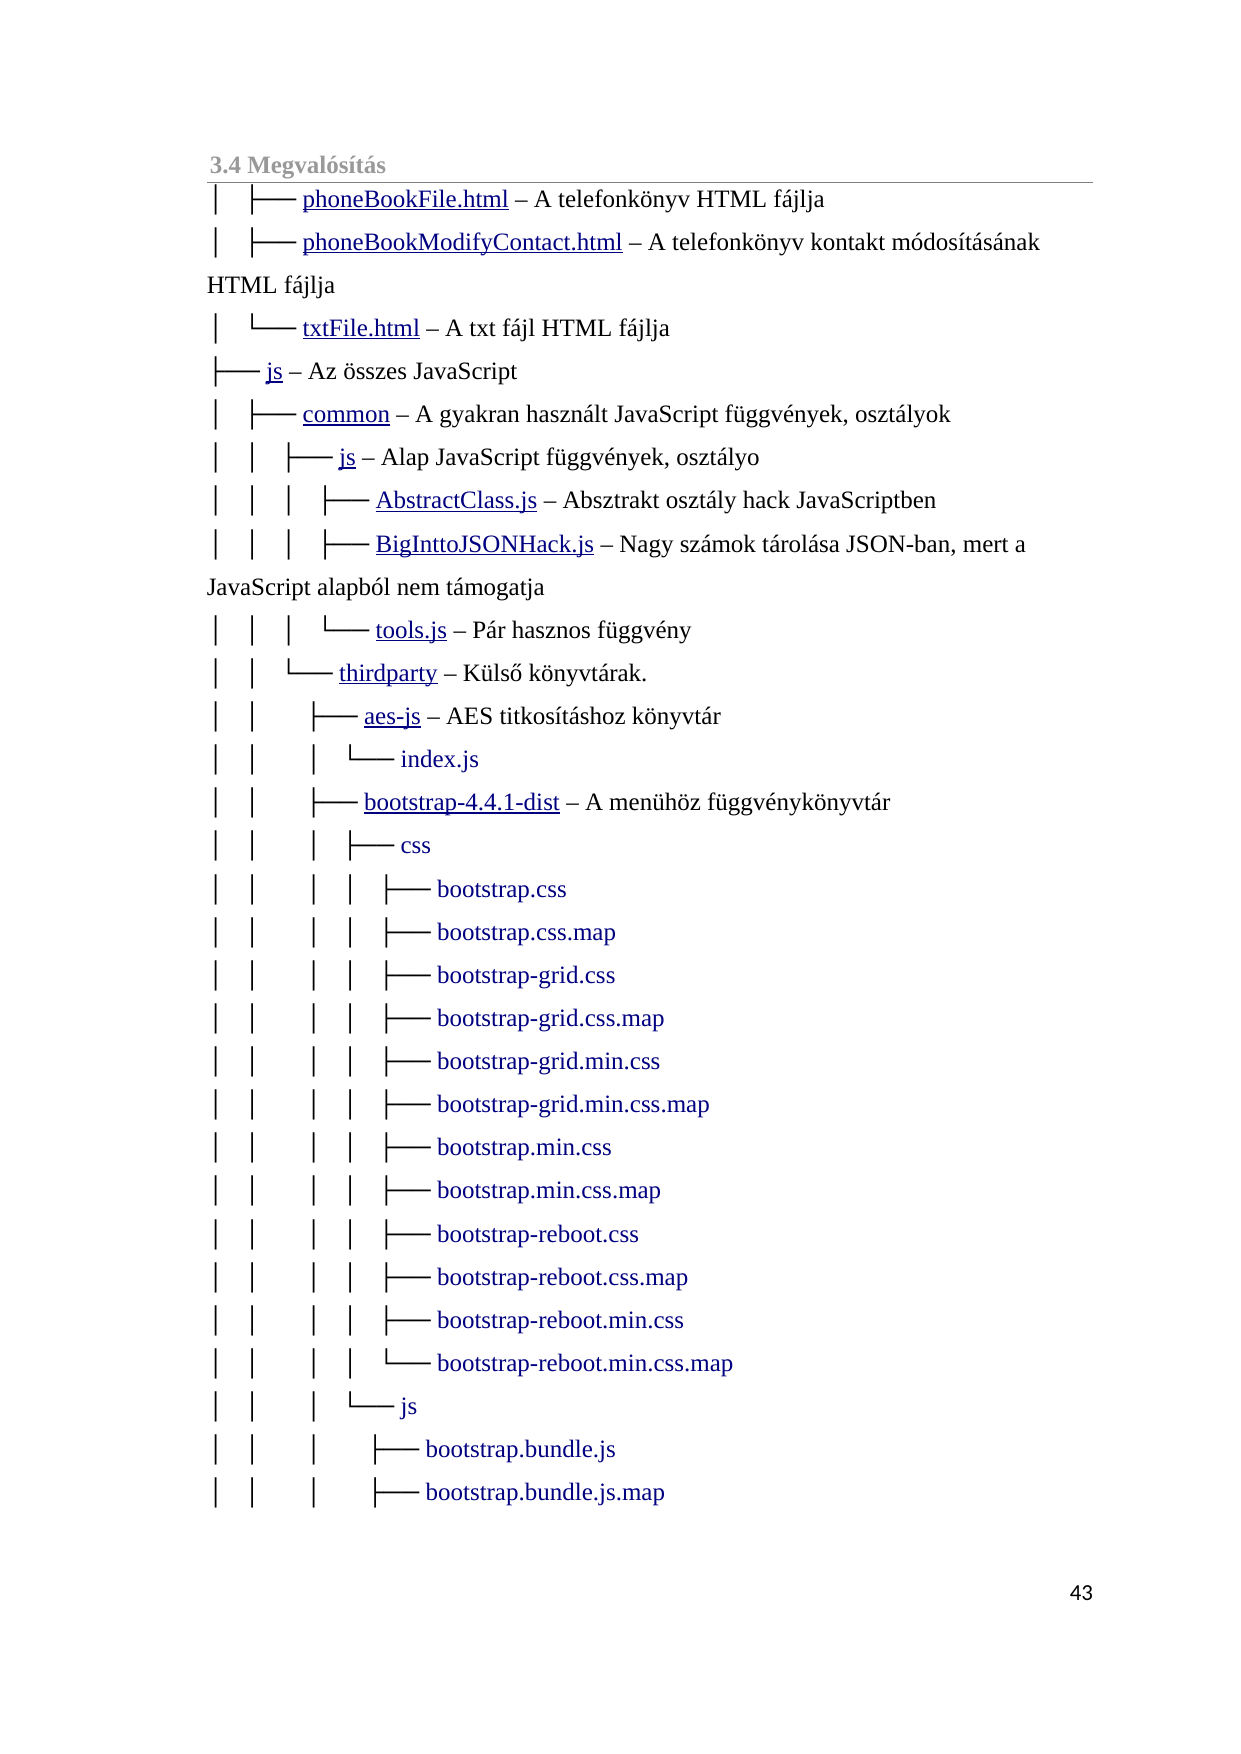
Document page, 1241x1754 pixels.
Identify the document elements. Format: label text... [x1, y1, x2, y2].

text │ ├── phoneBookFile.html – A telefonkönyv HTML fájlja │ ├── phoneBookModifyContact.html – A telefonkönyv kontakt módosításának HTML fájlja │ └── txtFile.html – A txt fájl HTML fájlja ├── js – Az összes JavaScript │ ├── common – A gyakran használt JavaScript függvények, osztályok │ │ ├── js – Alap JavaScript függvények, osztályo │ │ │ ├── AbstractClass.js – Absztrakt osztály hack JavaScriptben │ │ │ ├── BigInttoJSONHack.js – Nagy számok tárolása JSON-ban, mert a JavaScript alapból nem támogatja │ │ │ └── tools.js – Pár hasznos függvény │ │ └── thirdparty – Külső könyvtárak. │ │ ├── aes-js – AES titkosításhoz könyvtár │ │ │ └── index.js │ │ ├── bootstrap-4.4.1-dist – A menühöz függvénykönyvtár │ │ │ ├── css │ │ │ │ ├── bootstrap.css │ │ │ │ ├── bootstrap.css.map │ │ │ │ ├── bootstrap-grid.css │ │ │ │ ├── bootstrap-grid.css.map │ │ │ │ ├── bootstrap-grid.min.css │ │ │ │ ├── bootstrap-grid.min.css.map │ │ │ │ ├── bootstrap.min.css │ │ │ │ ├── bootstrap.min.css.map │ │ │ │ ├── bootstrap-reboot.css │ │ │ │ ├── bootstrap-reboot.css.map │ │ │ │ ├── bootstrap-reboot.min.css │ │ │ │ └── bootstrap-reboot.min.css.map │ │ │ └── js │ │ │ ├── bootstrap.bundle.js │ │ │ ├── bootstrap.bundle.js.map [207, 184, 1093, 1506]
